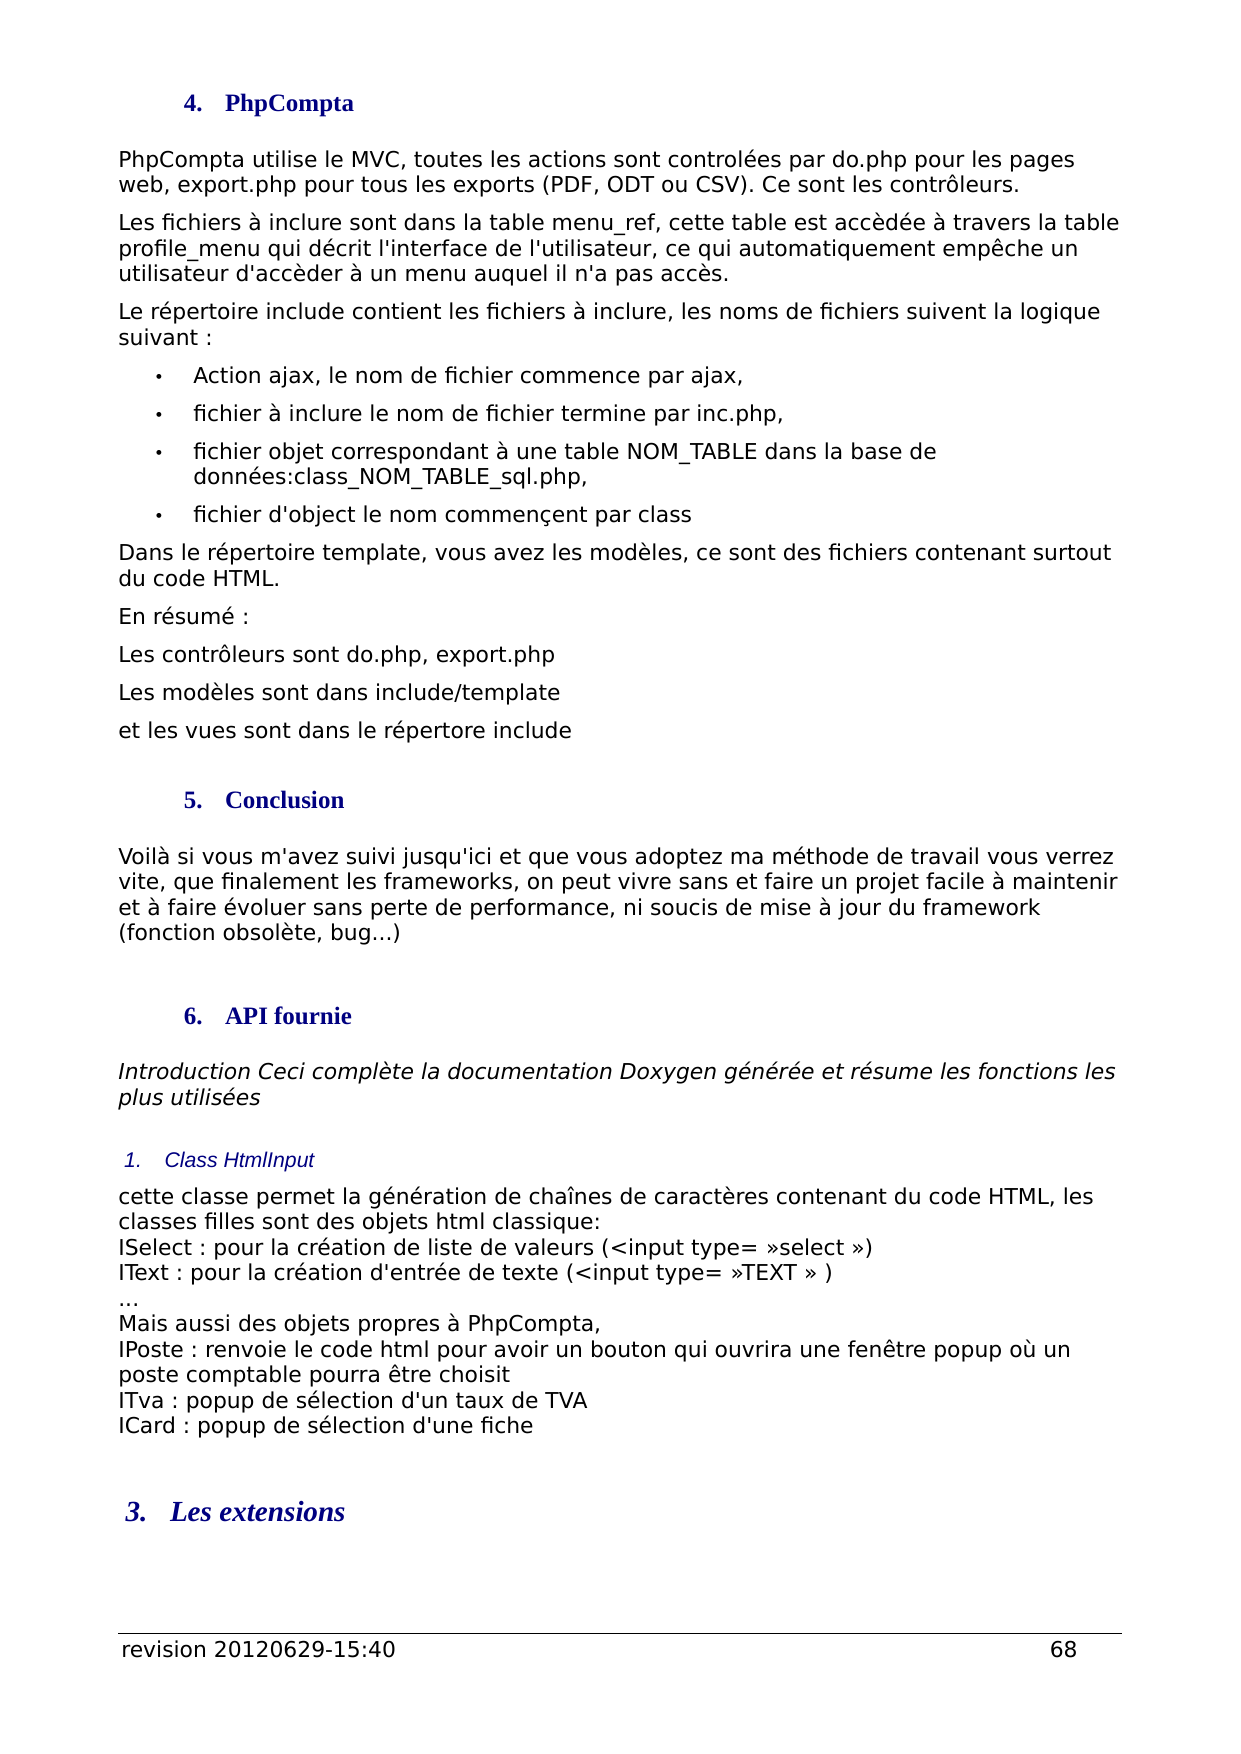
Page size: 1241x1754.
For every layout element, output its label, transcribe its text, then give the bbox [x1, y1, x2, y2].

text Les contrôleurs sont do.php, export.php [118, 642, 1122, 668]
text ICard : popup de sélection d'une fiche [118, 1413, 1122, 1439]
text Voilà si vous m'avez suivi jusqu'ici et que vous adoptez ma méthode de travail vous verrez vite, que finalement les frameworks, on peut vivre sans et faire un projet facile à maintenir et à faire évoluer sans perte de performance, ni soucis de mise à jour du framework (fonction obsolète, bug...) [118, 844, 1122, 946]
text Le répertoire include contient les fichiers à inclure, les noms de fichiers suivent la logique suivant : [118, 299, 1122, 350]
list fichier à inclure le nom de fichier termine par inc.php, [156, 401, 1122, 426]
text Dans le répertoire template, vous avez les modèles, ce sont des fichiers contenant surtout du code HTML. [118, 541, 1122, 592]
text Introduction Ceci complète la documentation Doxygen générée et résume les fonctions les plus utilisées [118, 1059, 1122, 1110]
text [118, 1557, 1122, 1582]
text et les vues sont dans le répertore include [118, 718, 1122, 744]
subtitle Les extensions [118, 1494, 1122, 1527]
subtitle Class HtmlInput [118, 1147, 1122, 1172]
list Action ajax, le nom de fichier commence par ajax, [156, 363, 1122, 388]
text Les modèles sont dans include/template [118, 680, 1122, 706]
text Les fichiers à inclure sont dans la table menu_ref, cette table est accèdée à travers la table profile_menu qui décrit l'interface de l'utilisateur, ce qui automatiquement empêche un utilisateur d'accèder à un menu auquel il n'a pas accès. [118, 210, 1122, 287]
text Mais aussi des objets propres à PhpCompta, [118, 1311, 1122, 1337]
subtitle PhpCompta [177, 88, 1122, 117]
text ... [118, 1286, 1122, 1311]
text En résumé : [118, 604, 1122, 629]
text PhpCompta utilise le MVC, toutes les actions sont controlées par do.php pour les pages web, export.php pour tous les exports (PDF, ODT ou CSV). Ce sont les contrôleurs. [118, 147, 1122, 198]
text cette classe permet la génération de chaînes de caractères contenant du code HTML, les classes filles sont des objets html classique: [118, 1184, 1122, 1235]
list fichier d'object le nom commençent par class [156, 502, 1122, 528]
text IText : pour la création d'entrée de texte (<input type= »TEXT » ) [118, 1260, 1122, 1286]
text ISelect : pour la création de liste de valeurs (<input type= »select ») [118, 1235, 1122, 1260]
subtitle API fournie [177, 1001, 1122, 1030]
list fichier objet correspondant à une table NOM_TABLE dans la base de données:class_NOM_TABLE_sql.php, [156, 439, 1122, 490]
subtitle Conclusion [177, 786, 1122, 814]
text ITva : popup de sélection d'un taux de TVA [118, 1388, 1122, 1413]
text IPoste : renvoie le code html pour avoir un bouton qui ouvrira une fenêtre popup où un poste comptable pourra être choisit [118, 1337, 1122, 1388]
